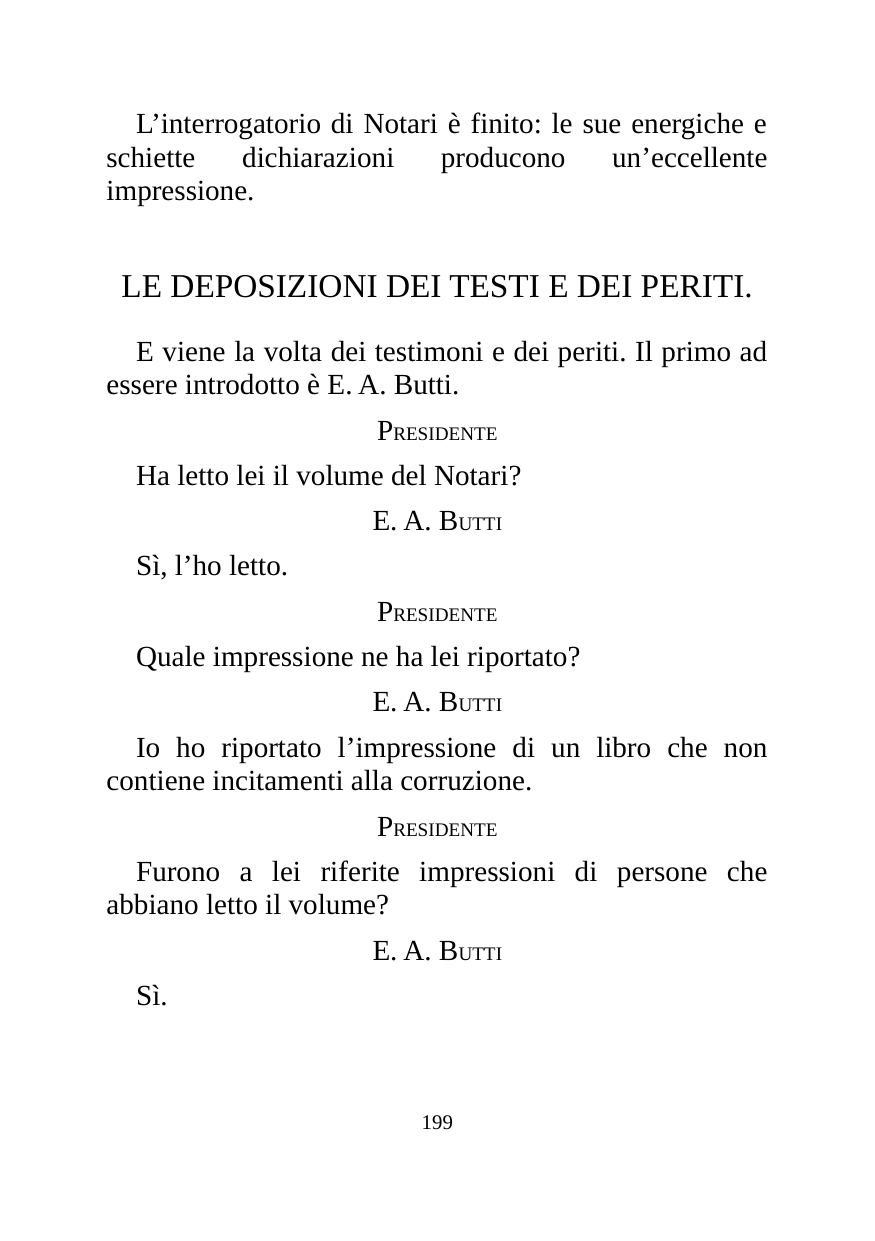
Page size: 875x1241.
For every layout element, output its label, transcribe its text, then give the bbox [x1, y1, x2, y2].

text E. A. Butti [106, 684, 768, 718]
text Quale impressione ne ha lei riportato? [106, 639, 768, 673]
text Sì. [106, 978, 768, 1012]
text E viene la volta dei testimoni e dei periti. Il primo ad essere introdotto è E. A. Butti. [106, 334, 768, 401]
text Io ho riportato l’impressione di un libro che non contiene incitamenti alla corruzione. [106, 730, 768, 797]
text L’interrogatorio di Notari è finito: le sue energiche e schiette dichiarazioni producono un’eccellente impressione. [106, 106, 768, 207]
text Furono a lei riferite impressioni di persone che abbiano letto il volume? [106, 854, 768, 921]
subtitle LE DEPOSIZIONI DEI TESTI E DEI PERITI. [106, 266, 768, 304]
text Presidente [106, 413, 768, 446]
text E. A. Butti [106, 503, 768, 537]
text Ha letto lei il volume del Notari? [106, 458, 768, 491]
text Presidente [106, 809, 768, 842]
text Sì, l’ho letto. [106, 548, 768, 582]
text Presidente [106, 594, 768, 627]
text E. A. Butti [106, 933, 768, 966]
